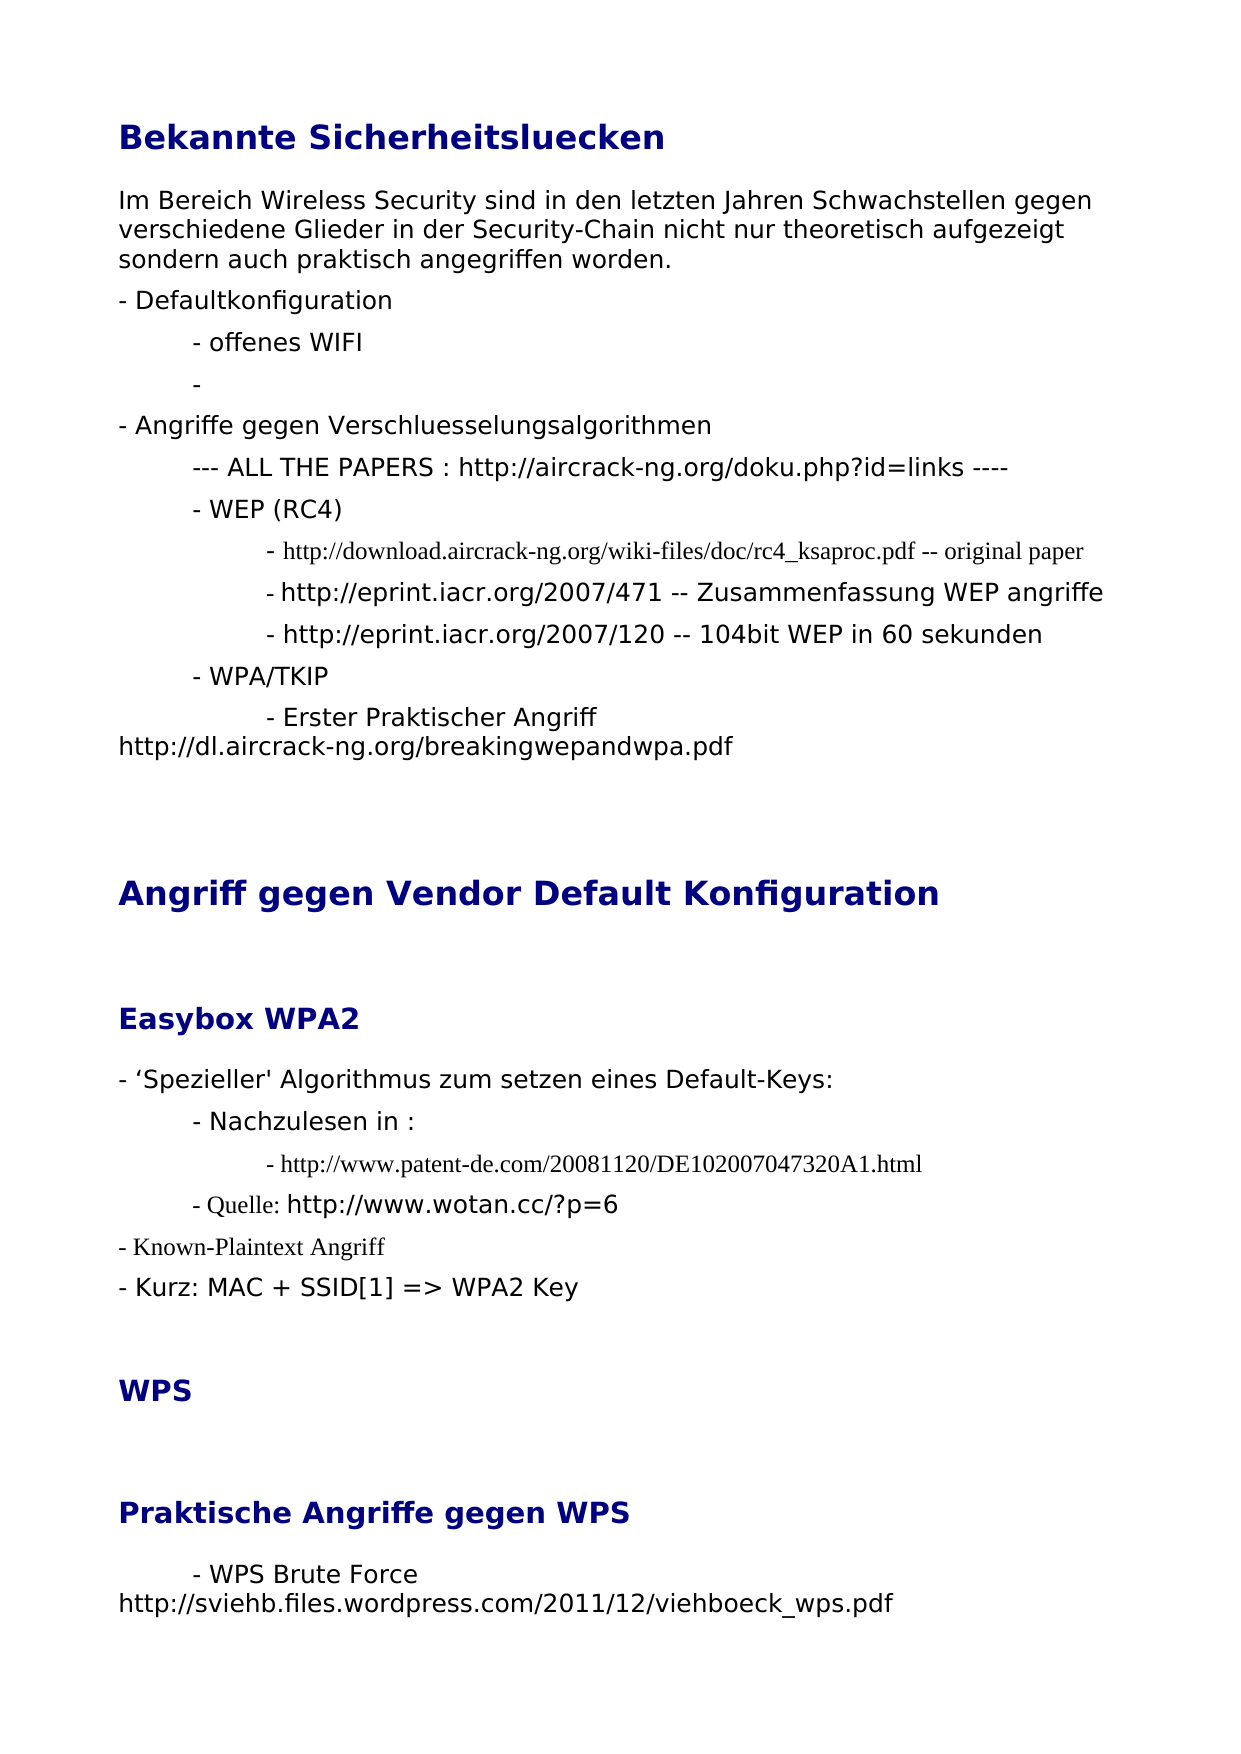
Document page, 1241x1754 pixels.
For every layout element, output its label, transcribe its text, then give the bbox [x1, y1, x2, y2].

text - Angriffe gegen Verschluesselungsalgorithmen [118, 411, 1122, 441]
text - http://eprint.iacr.org/2007/120 -- 104bit WEP in 60 sekunden [118, 620, 1122, 649]
subtitle Angriff gegen Vendor Default Konfiguration [118, 875, 1122, 914]
text - Erster Praktischer Angriff http://dl.aircrack-ng.org/breakingwepandwpa.pdf [118, 703, 1122, 762]
text --- ALL THE PAPERS : http://aircrack-ng.org/doku.php?id=links ---- [118, 453, 1122, 482]
text - Known-Plaintext Angriff [118, 1232, 1122, 1261]
text - Nachzulesen in : [118, 1107, 1122, 1137]
text - WPA/TKIP [118, 662, 1122, 691]
text Im Bereich Wireless Security sind in den letzten Jahren Schwachstellen gegen verschiedene Glieder in der Security-Chain nicht nur theoretisch aufgezeigt sondern auch praktisch angegriffen worden. [118, 186, 1122, 274]
text - http://eprint.iacr.org/2007/471 -- Zusammenfassung WEP angriffe [118, 578, 1122, 607]
text - offenes WIFI [118, 328, 1122, 357]
text - Kurz: MAC + SSID[1] => WPA2 Key [118, 1273, 1122, 1302]
text - Quelle: http://www.wotan.cc/?p=6 [118, 1190, 1122, 1219]
text - http://www.patent-de.com/20081120/DE102007047320A1.html [118, 1149, 1122, 1178]
subtitle Praktische Angriffe gegen WPS [118, 1497, 1122, 1531]
subtitle WPS [118, 1374, 1122, 1408]
text - http://download.aircrack-ng.org/wiki-files/doc/rc4_ksaproc.pdf -- original paper [118, 536, 1122, 566]
text - WPS Brute Force http://sviehb.files.wordpress.com/2011/12/viehboeck_wps.pdf [118, 1560, 1122, 1618]
text - WEP (RC4) [118, 495, 1122, 524]
text - Defaultkonfiguration [118, 286, 1122, 316]
text - ‘Spezieller' Algorithmus zum setzen eines Default-Keys: [118, 1066, 1122, 1095]
subtitle Bekannte Sicherheitsluecken [118, 118, 1122, 157]
subtitle Easybox WPA2 [118, 1002, 1122, 1036]
text - [118, 370, 1122, 399]
